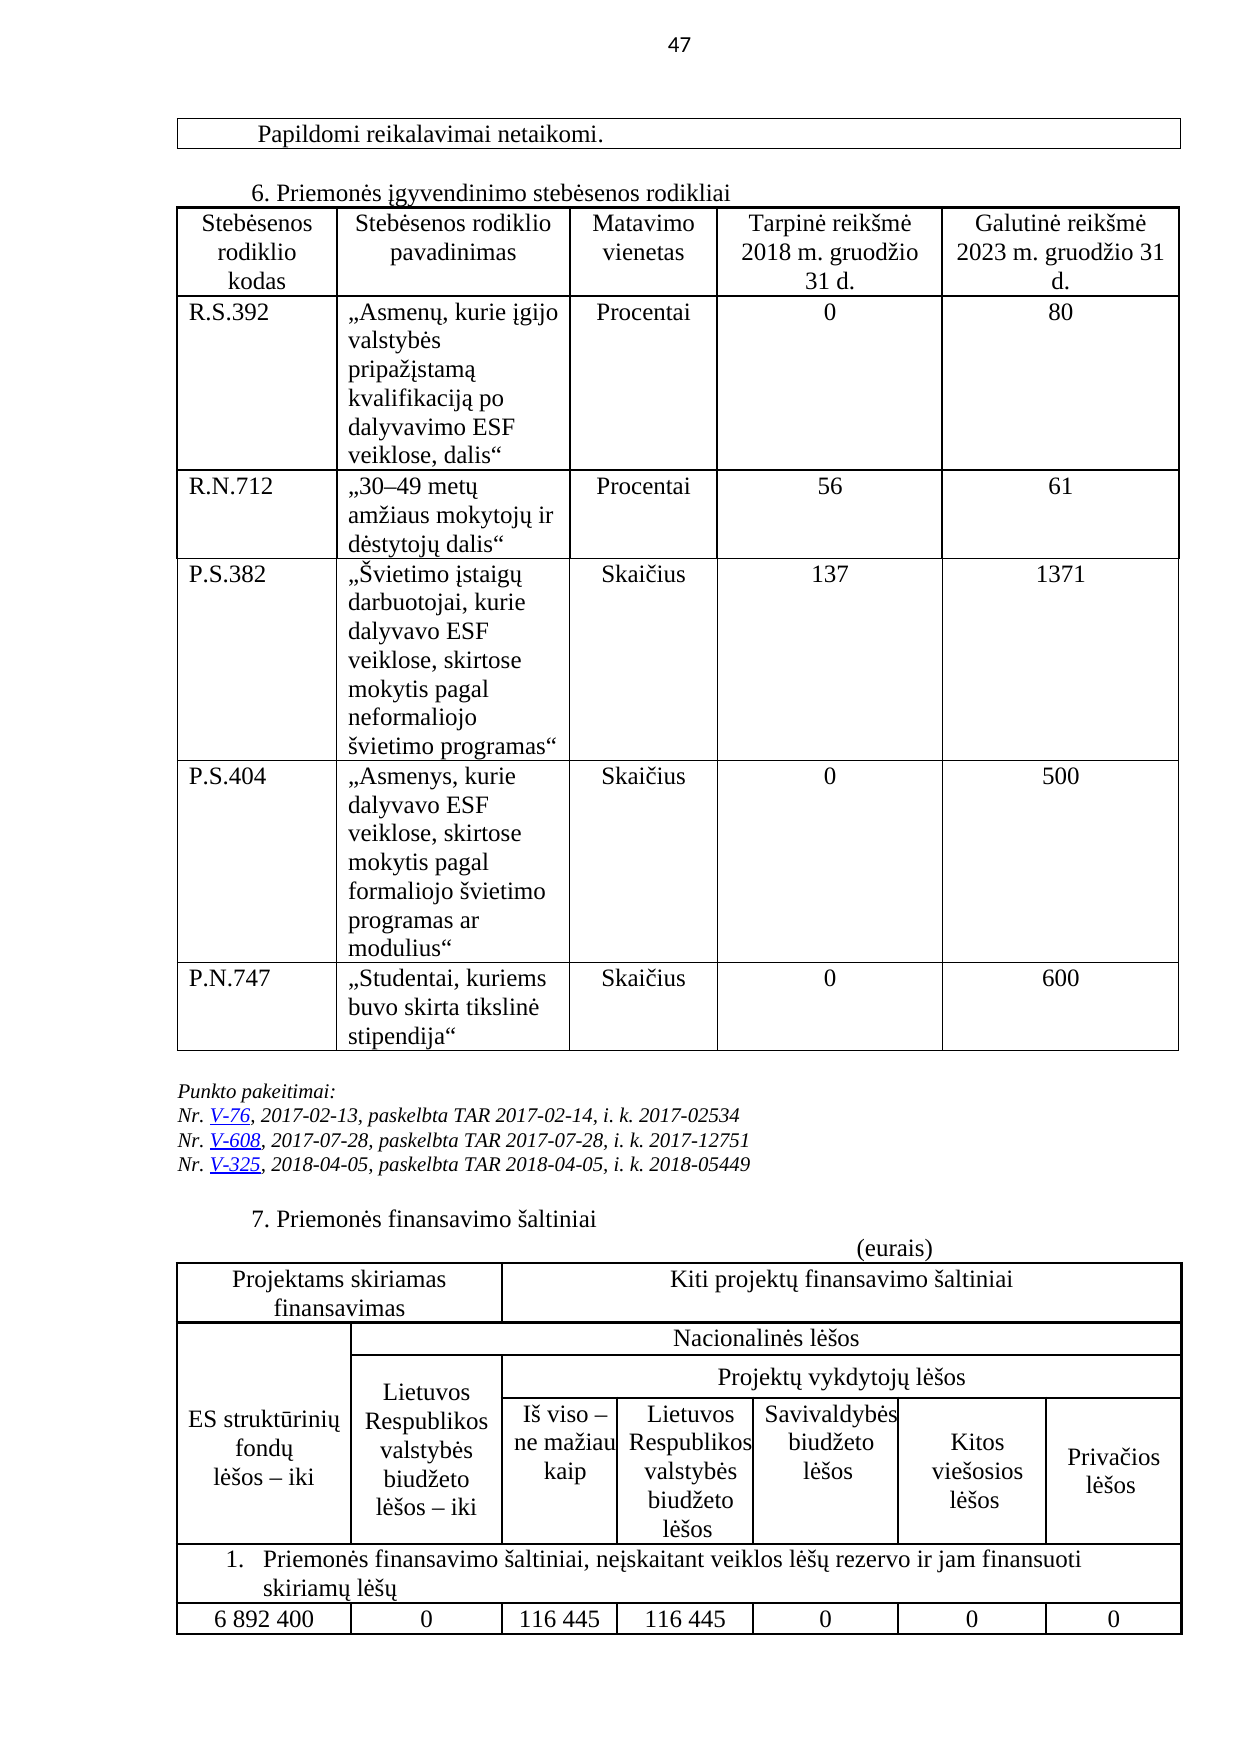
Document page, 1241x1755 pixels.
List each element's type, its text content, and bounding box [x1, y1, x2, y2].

table_cell ES struktūrinių fondų lėšos – iki [178, 1324, 350, 1542]
table_cell 0 [718, 297, 941, 469]
table_cell Skaičius [570, 559, 717, 760]
table_cell 0 [718, 963, 942, 1049]
table_header Galutinė reikšmė 2023 m. gruodžio 31 d. [943, 209, 1178, 295]
table_cell R.S.392 [178, 297, 336, 469]
table_cell Lietuvos Respublikos valstybės biudžeto lėšos [618, 1399, 752, 1542]
table_cell 61 [943, 471, 1178, 558]
table_header Matavimo vienetas [571, 209, 716, 295]
text 7. Priemonės finansavimo šaltiniai [251, 1204, 1181, 1233]
table_cell „Asmenų, kurie įgijo valstybės pripažįstamą kvalifikaciją po dalyvavimo ESF veiklose, dalis“ [338, 297, 569, 469]
table_header Stebėsenos rodiklio kodas [178, 209, 336, 295]
table_cell Iš viso – ne mažiau kaip [503, 1399, 616, 1542]
table_cell Savivaldybės biudžeto lėšos [754, 1399, 897, 1542]
table_cell Procentai [571, 297, 716, 469]
table_cell R.N.712 [178, 471, 336, 558]
table_cell 1. Priemonės finansavimo šaltiniai, neįskaitant veiklos lėšų rezervo ir jam finansuoti skiriamų lėšų [178, 1545, 1180, 1602]
table_cell Lietuvos Respublikos valstybės biudžeto lėšos – iki [352, 1356, 501, 1542]
table_cell „30–49 metų amžiaus mokytojų ir dėstytojų dalis“ [338, 471, 569, 558]
table_cell Privačios lėšos [1047, 1399, 1180, 1542]
table_cell Skaičius [570, 963, 717, 1049]
table_header Kiti projektų finansavimo šaltiniai [503, 1264, 1180, 1321]
table_cell „Studentai, kuriems buvo skirta tikslinė stipendija“ [337, 963, 569, 1049]
text Nr. V-608, 2017-07-28, paskelbta TAR 2017-07-28, i. k. 2017-12751 [177, 1127, 1181, 1152]
table_cell P.S.382 [178, 559, 336, 760]
table_cell 6 892 400 [178, 1604, 350, 1633]
text Nr. V-325, 2018-04-05, paskelbta TAR 2018-04-05, i. k. 2018-05449 [177, 1152, 1181, 1176]
table_cell 1371 [943, 559, 1178, 760]
table_cell P.N.747 [178, 963, 336, 1049]
text Punkto pakeitimai: [177, 1079, 1181, 1103]
text (eurais) [177, 1233, 1181, 1262]
table_cell 600 [943, 963, 1178, 1049]
table_cell 0 [1047, 1604, 1180, 1633]
table_cell 500 [943, 761, 1178, 962]
table_header Papildomi reikalavimai netaikomi. [178, 119, 1180, 148]
table_header Stebėsenos rodiklio pavadinimas [338, 209, 569, 295]
table_cell 0 [352, 1604, 501, 1633]
table_cell 80 [943, 297, 1178, 469]
table_cell „Švietimo įstaigų darbuotojai, kurie dalyvavo ESF veiklose, skirtose mokytis pagal neformaliojo švietimo programas“ [337, 559, 569, 760]
table_header Projektams skiriamas finansavimas [178, 1264, 501, 1321]
table_cell Projektų vykdytojų lėšos [503, 1356, 1180, 1397]
table_cell „Asmenys, kurie dalyvavo ESF veiklose, skirtose mokytis pagal formaliojo švietimo programas ar modulius“ [337, 761, 569, 962]
table_cell 137 [718, 559, 942, 760]
table_cell 116 445 [503, 1604, 616, 1633]
table_cell 0 [899, 1604, 1045, 1633]
table_cell 56 [718, 471, 941, 558]
table_cell Skaičius [570, 761, 717, 962]
table_cell 0 [718, 761, 942, 962]
table_cell Nacionalinės lėšos [352, 1324, 1180, 1354]
table_header Tarpinė reikšmė 2018 m. gruodžio 31 d. [718, 209, 941, 295]
text Nr. V-76, 2017-02-13, paskelbta TAR 2017-02-14, i. k. 2017-02534 [177, 1103, 1181, 1127]
table_cell P.S.404 [178, 761, 336, 962]
table_cell Kitos viešosios lėšos [899, 1399, 1045, 1542]
table_cell 0 [754, 1604, 897, 1633]
text 6. Priemonės įgyvendinimo stebėsenos rodikliai [177, 178, 1181, 206]
table_cell 116 445 [618, 1604, 752, 1633]
table_cell Procentai [571, 471, 716, 558]
